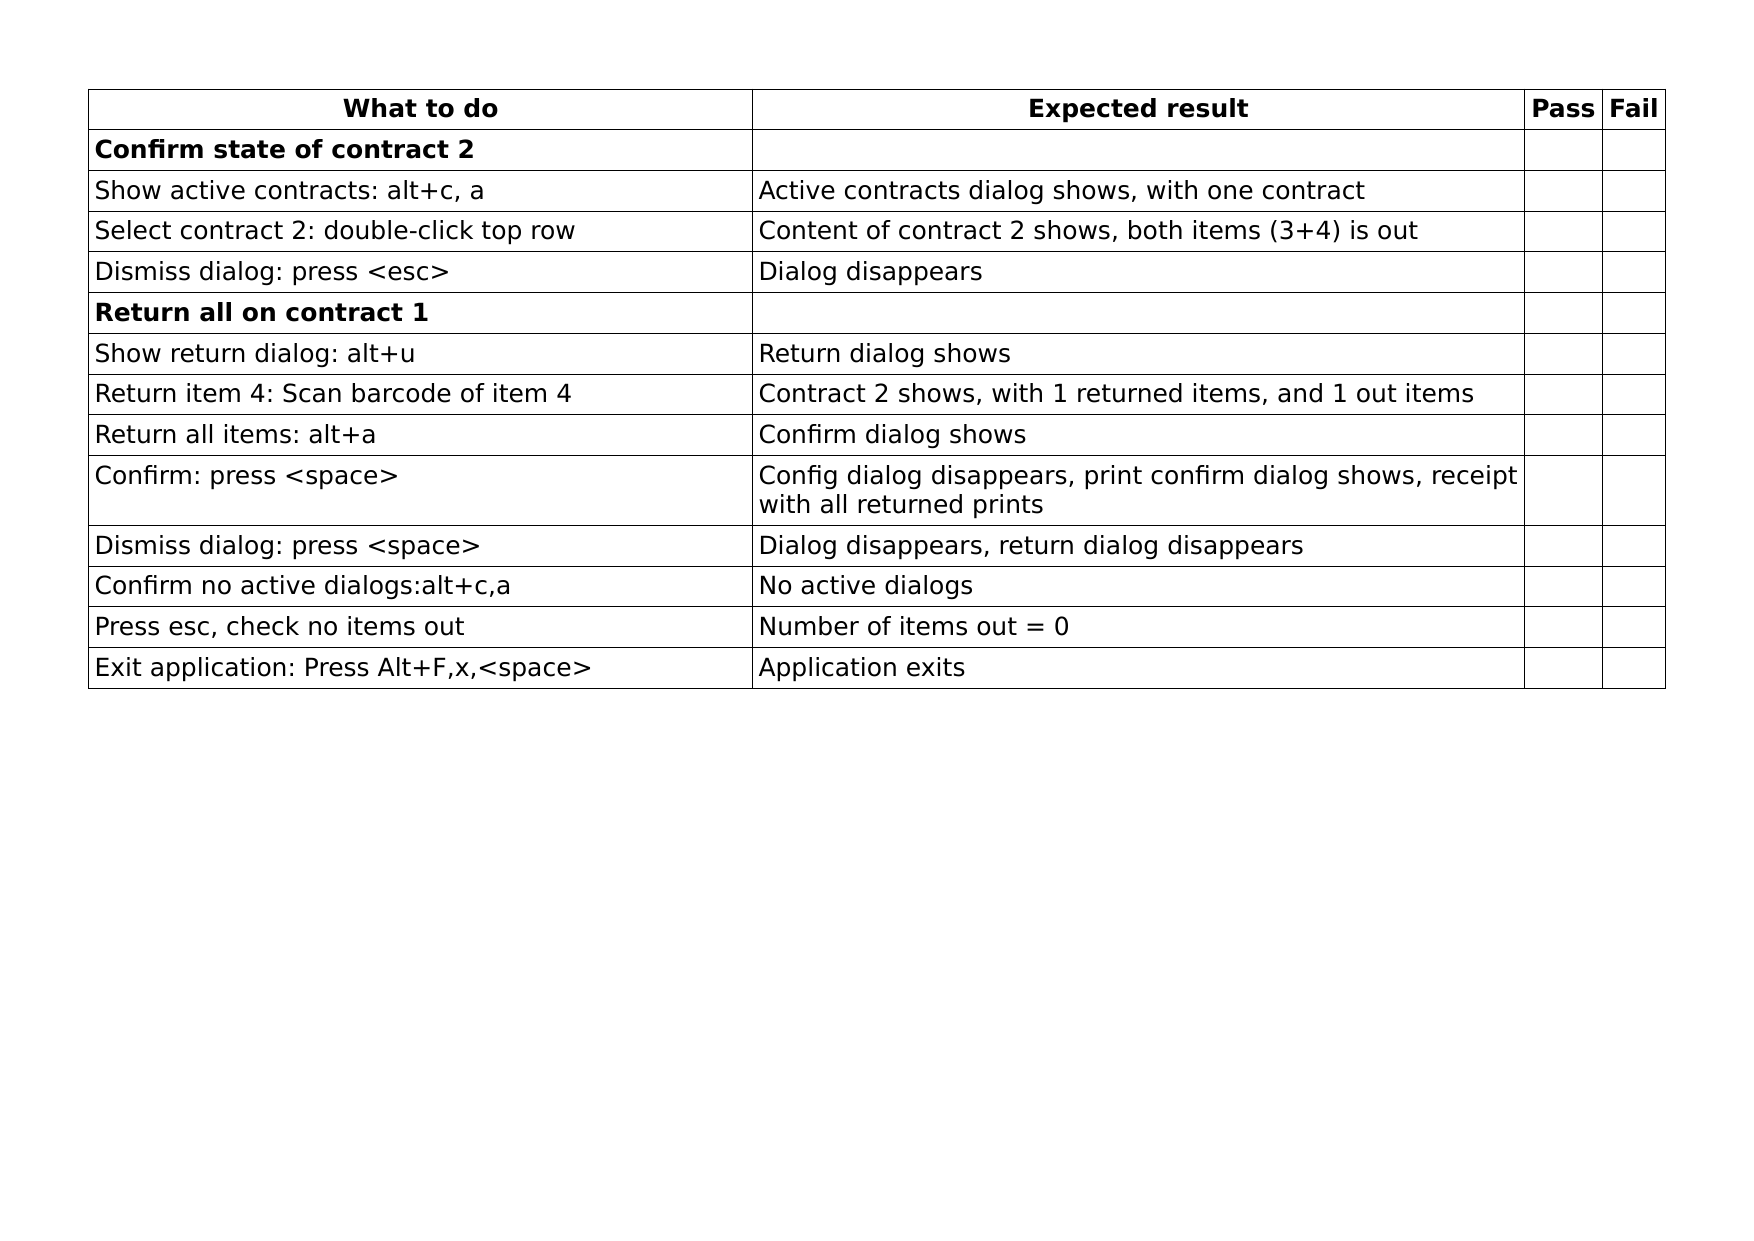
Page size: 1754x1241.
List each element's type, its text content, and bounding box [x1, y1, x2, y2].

table_cell Show active contracts: alt+c, a [89, 171, 752, 211]
table_cell Show return dialog: alt+u [89, 334, 752, 374]
table_cell [1603, 252, 1665, 292]
table_cell [1525, 252, 1602, 292]
table_header Expected result [753, 90, 1524, 129]
table_cell Return all on contract 1 [89, 293, 752, 333]
table_cell Dialog disappears [753, 252, 1524, 292]
table_cell Application exits [753, 648, 1524, 688]
table_cell Config dialog disappears, print confirm dialog shows, receipt with all returned prints [753, 456, 1524, 525]
table_cell Contract 2 shows, with 1 returned items, and 1 out items [753, 375, 1524, 414]
table_cell Confirm no active dialogs:alt+c,a [89, 567, 752, 606]
table_cell [1603, 171, 1665, 211]
table_cell Press esc, check no items out [89, 607, 752, 647]
table_cell [1525, 526, 1602, 566]
table_header Pass [1525, 90, 1602, 129]
table_cell Active contracts dialog shows, with one contract [753, 171, 1524, 211]
table_cell No active dialogs [753, 567, 1524, 606]
table_cell [1525, 212, 1602, 251]
table_cell [1603, 456, 1665, 525]
table_cell [1603, 375, 1665, 414]
table_cell [1603, 130, 1665, 170]
table_cell Select contract 2: double-click top row [89, 212, 752, 251]
table_cell [1603, 648, 1665, 688]
table_cell [1525, 415, 1602, 455]
table_cell [1525, 456, 1602, 525]
table_cell [1603, 293, 1665, 333]
table_header What to do [89, 90, 752, 129]
table_cell Return dialog shows [753, 334, 1524, 374]
table_cell Confirm dialog shows [753, 415, 1524, 455]
table_cell [1525, 130, 1602, 170]
table_cell [1525, 334, 1602, 374]
table_cell Content of contract 2 shows, both items (3+4) is out [753, 212, 1524, 251]
table_cell [1603, 212, 1665, 251]
table_cell Confirm: press <space> [89, 456, 752, 525]
table_cell [1603, 567, 1665, 606]
table_cell Return item 4: Scan barcode of item 4 [89, 375, 752, 414]
table_cell [1603, 607, 1665, 647]
table_cell Dismiss dialog: press <space> [89, 526, 752, 566]
table_cell [753, 293, 1524, 333]
table_cell [1525, 171, 1602, 211]
table_cell [1525, 375, 1602, 414]
table_cell Exit application: Press Alt+F,x,<space> [89, 648, 752, 688]
table_cell Number of items out = 0 [753, 607, 1524, 647]
table_cell [1525, 648, 1602, 688]
table_cell [1603, 334, 1665, 374]
table_cell [1525, 567, 1602, 606]
table_cell [753, 130, 1524, 170]
table_cell [1603, 415, 1665, 455]
table_cell [1603, 526, 1665, 566]
table_cell Confirm state of contract 2 [89, 130, 752, 170]
table_header Fail [1603, 90, 1665, 129]
table_cell Return all items: alt+a [89, 415, 752, 455]
table_cell Dismiss dialog: press <esc> [89, 252, 752, 292]
table_cell Dialog disappears, return dialog disappears [753, 526, 1524, 566]
table_cell [1525, 607, 1602, 647]
table_cell [1525, 293, 1602, 333]
